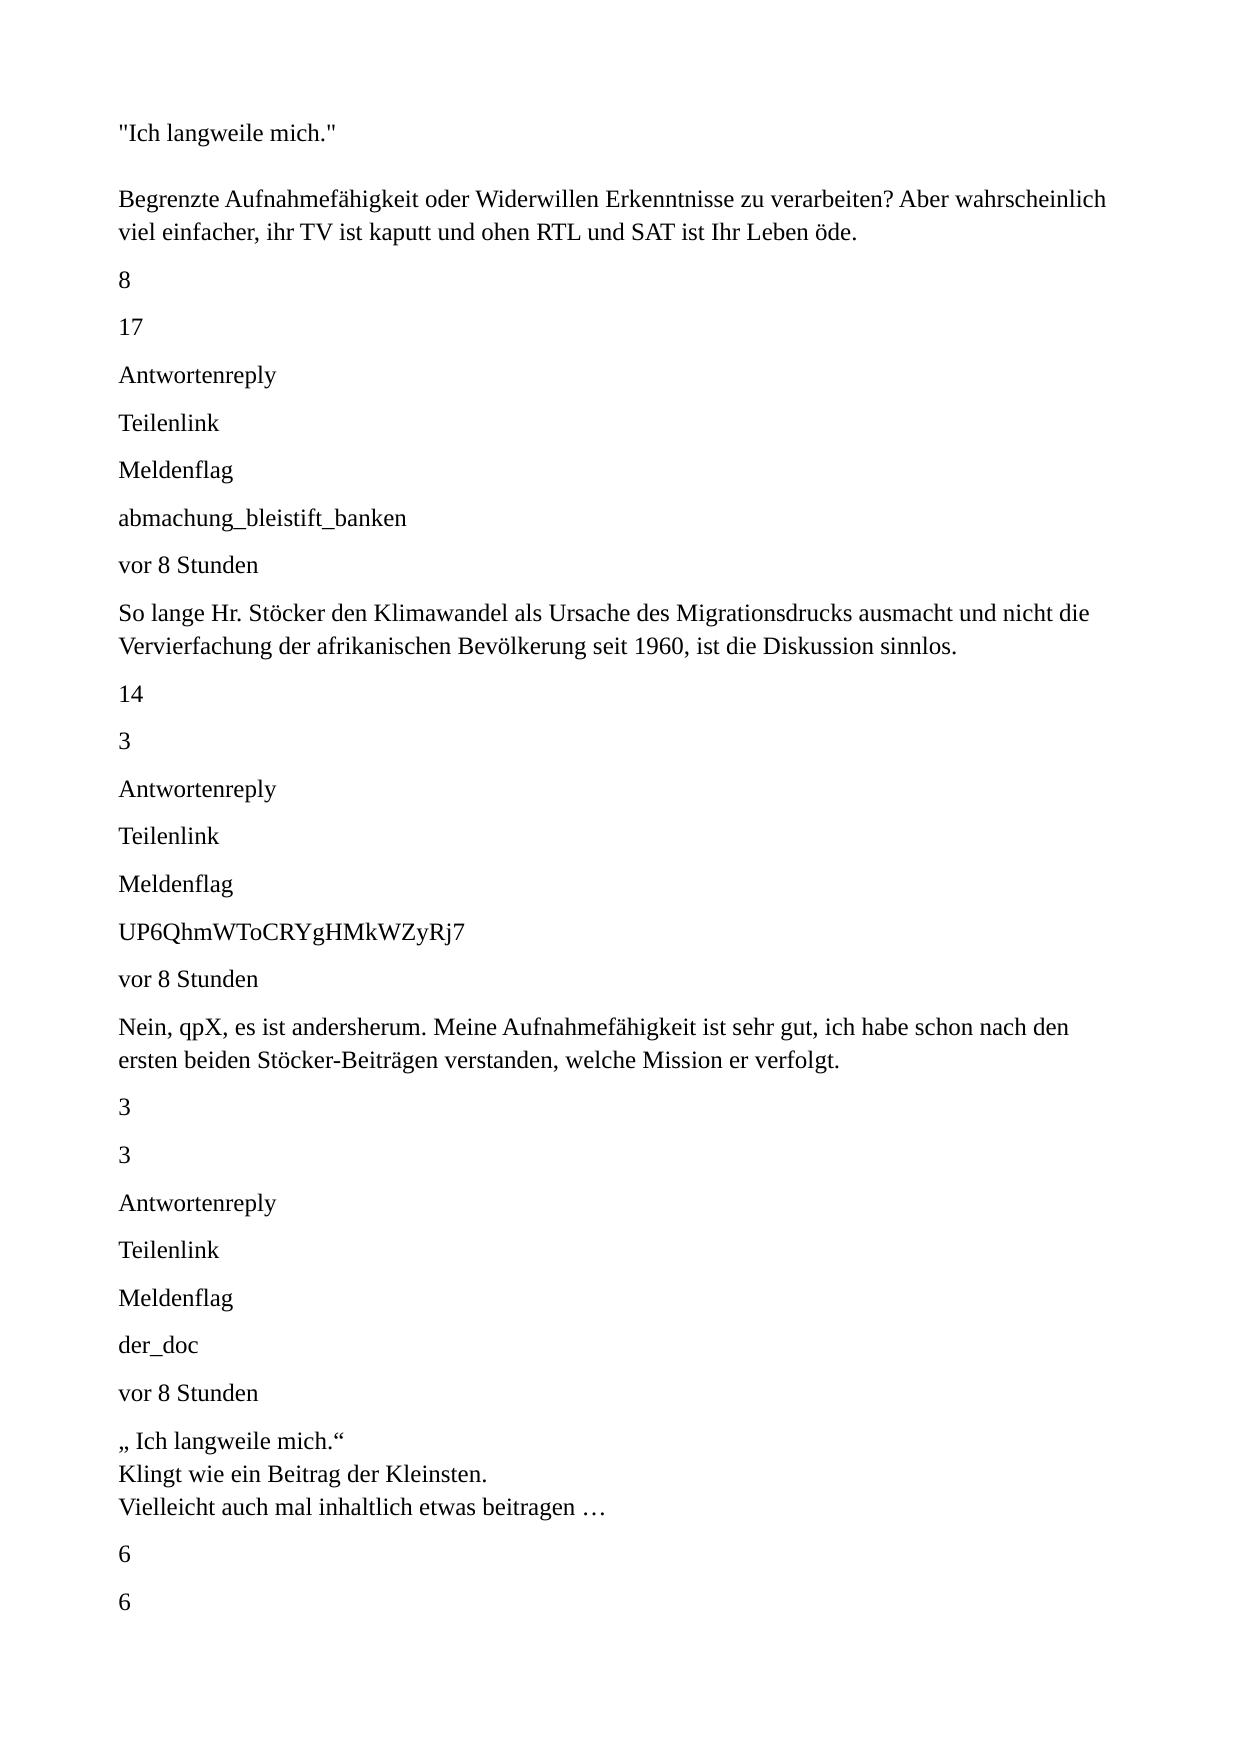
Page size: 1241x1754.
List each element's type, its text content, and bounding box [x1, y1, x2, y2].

text der_doc [118, 1331, 1122, 1359]
text vor 8 Stunden [118, 964, 1122, 993]
text Antwortenreply [118, 774, 1122, 803]
text Teilenlink [118, 821, 1122, 850]
text 8 [118, 265, 1122, 293]
text Meldenflag [118, 869, 1122, 898]
text vor 8 Stunden [118, 1378, 1122, 1407]
text "Ich langweile mich." Begrenzte Aufnahmefähigkeit oder Widerwillen Erkenntnisse zu verarbeiten? Aber wahrscheinlich viel einfacher, ihr TV ist kaputt und ohen RTL und SAT ist Ihr Leben öde. [118, 118, 1122, 246]
text Nein, qpX, es ist andersherum. Meine Aufnahmefähigkeit ist sehr gut, ich habe schon nach den ersten beiden Stöcker-Beiträgen verstanden, welche Mission er verfolgt. [118, 1012, 1122, 1074]
text vor 8 Stunden [118, 550, 1122, 579]
text Teilenlink [118, 408, 1122, 436]
text 3 [118, 1140, 1122, 1169]
text 14 [118, 679, 1122, 707]
text UP6QhmWToCRYgHMkWZyRj7 [118, 917, 1122, 945]
text Meldenflag [118, 455, 1122, 484]
text 6 [118, 1539, 1122, 1568]
text „ Ich langweile mich.“ Klingt wie ein Beitrag der Kleinsten. Vielleicht auch mal inhaltlich etwas beitragen … [118, 1426, 1122, 1521]
text 3 [118, 1092, 1122, 1121]
text 3 [118, 726, 1122, 755]
text Antwortenreply [118, 1188, 1122, 1216]
text 17 [118, 312, 1122, 341]
text Meldenflag [118, 1283, 1122, 1312]
text abmachung_bleistift_banken [118, 503, 1122, 532]
text Teilenlink [118, 1235, 1122, 1264]
text Antwortenreply [118, 360, 1122, 389]
text 6 [118, 1587, 1122, 1616]
text So lange Hr. Stöcker den Klimawandel als Ursache des Migrationsdrucks ausmacht und nicht die Vervierfachung der afrikanischen Bevölkerung seit 1960, ist die Diskussion sinnlos. [118, 598, 1122, 660]
